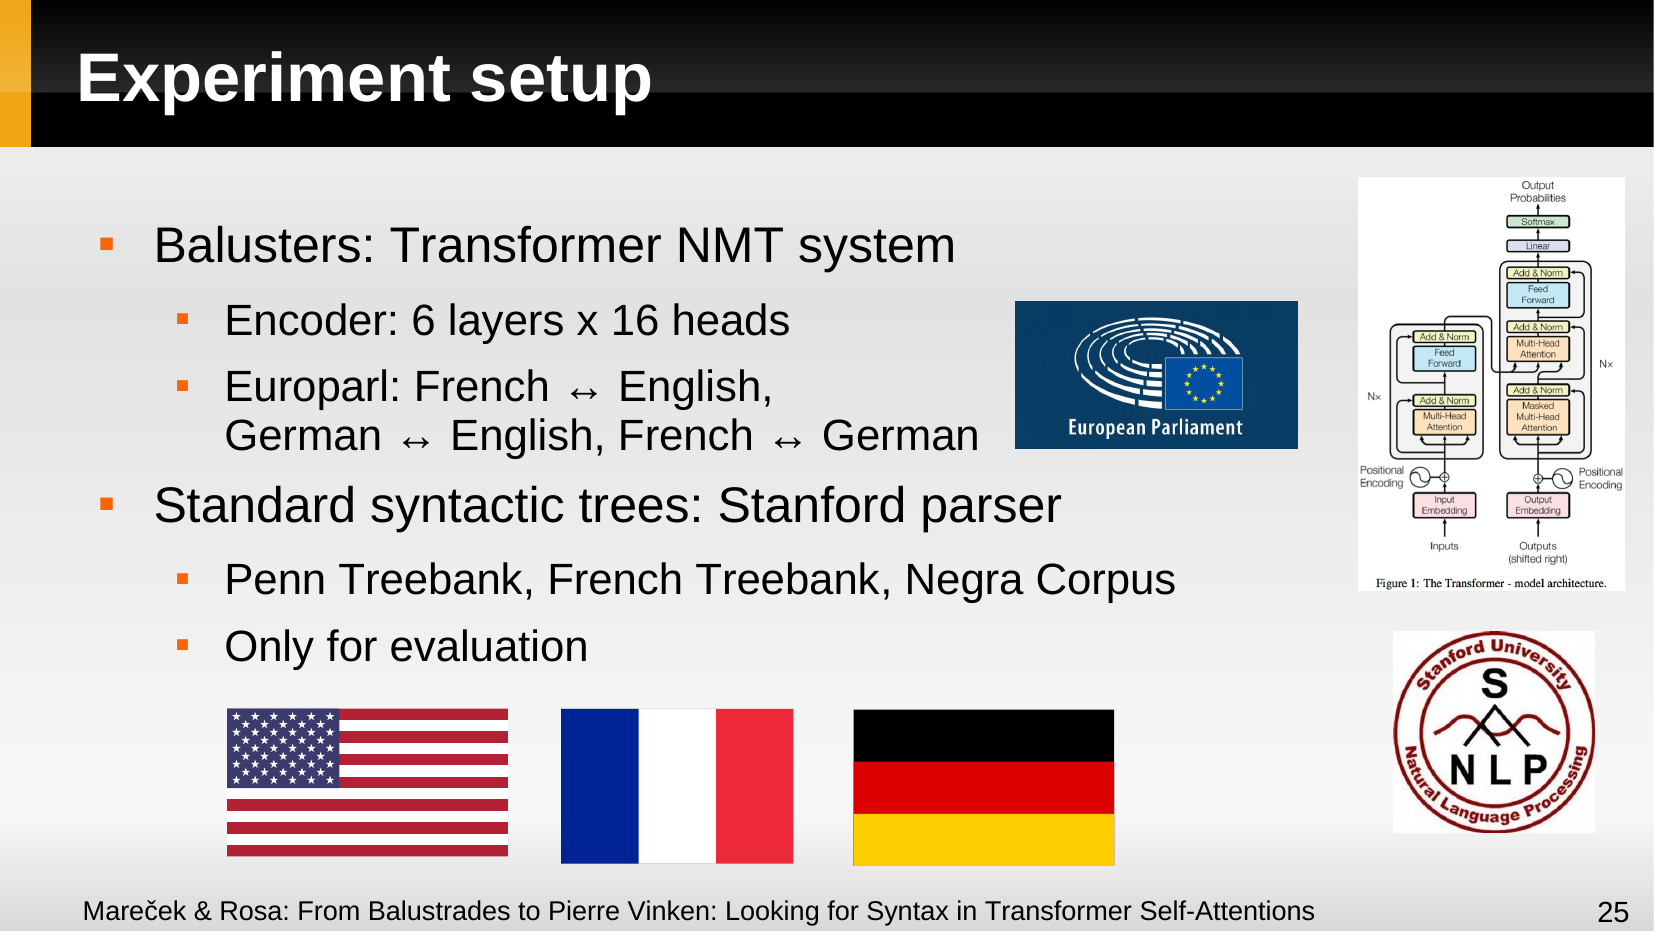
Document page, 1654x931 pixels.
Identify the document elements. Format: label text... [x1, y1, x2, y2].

title Experiment setup [76, 0, 1625, 156]
list Balusters: Transformer NMT system Encoder: 6 layers x 16 heads Europarl: French ↔ English, German ↔ English, French ↔ German Standard syntactic trees: Stanford parser Penn Treebank, French Treebank, Negra Corpus Only for evaluation [82, 217, 1595, 832]
picture [0, 0, 1654, 931]
